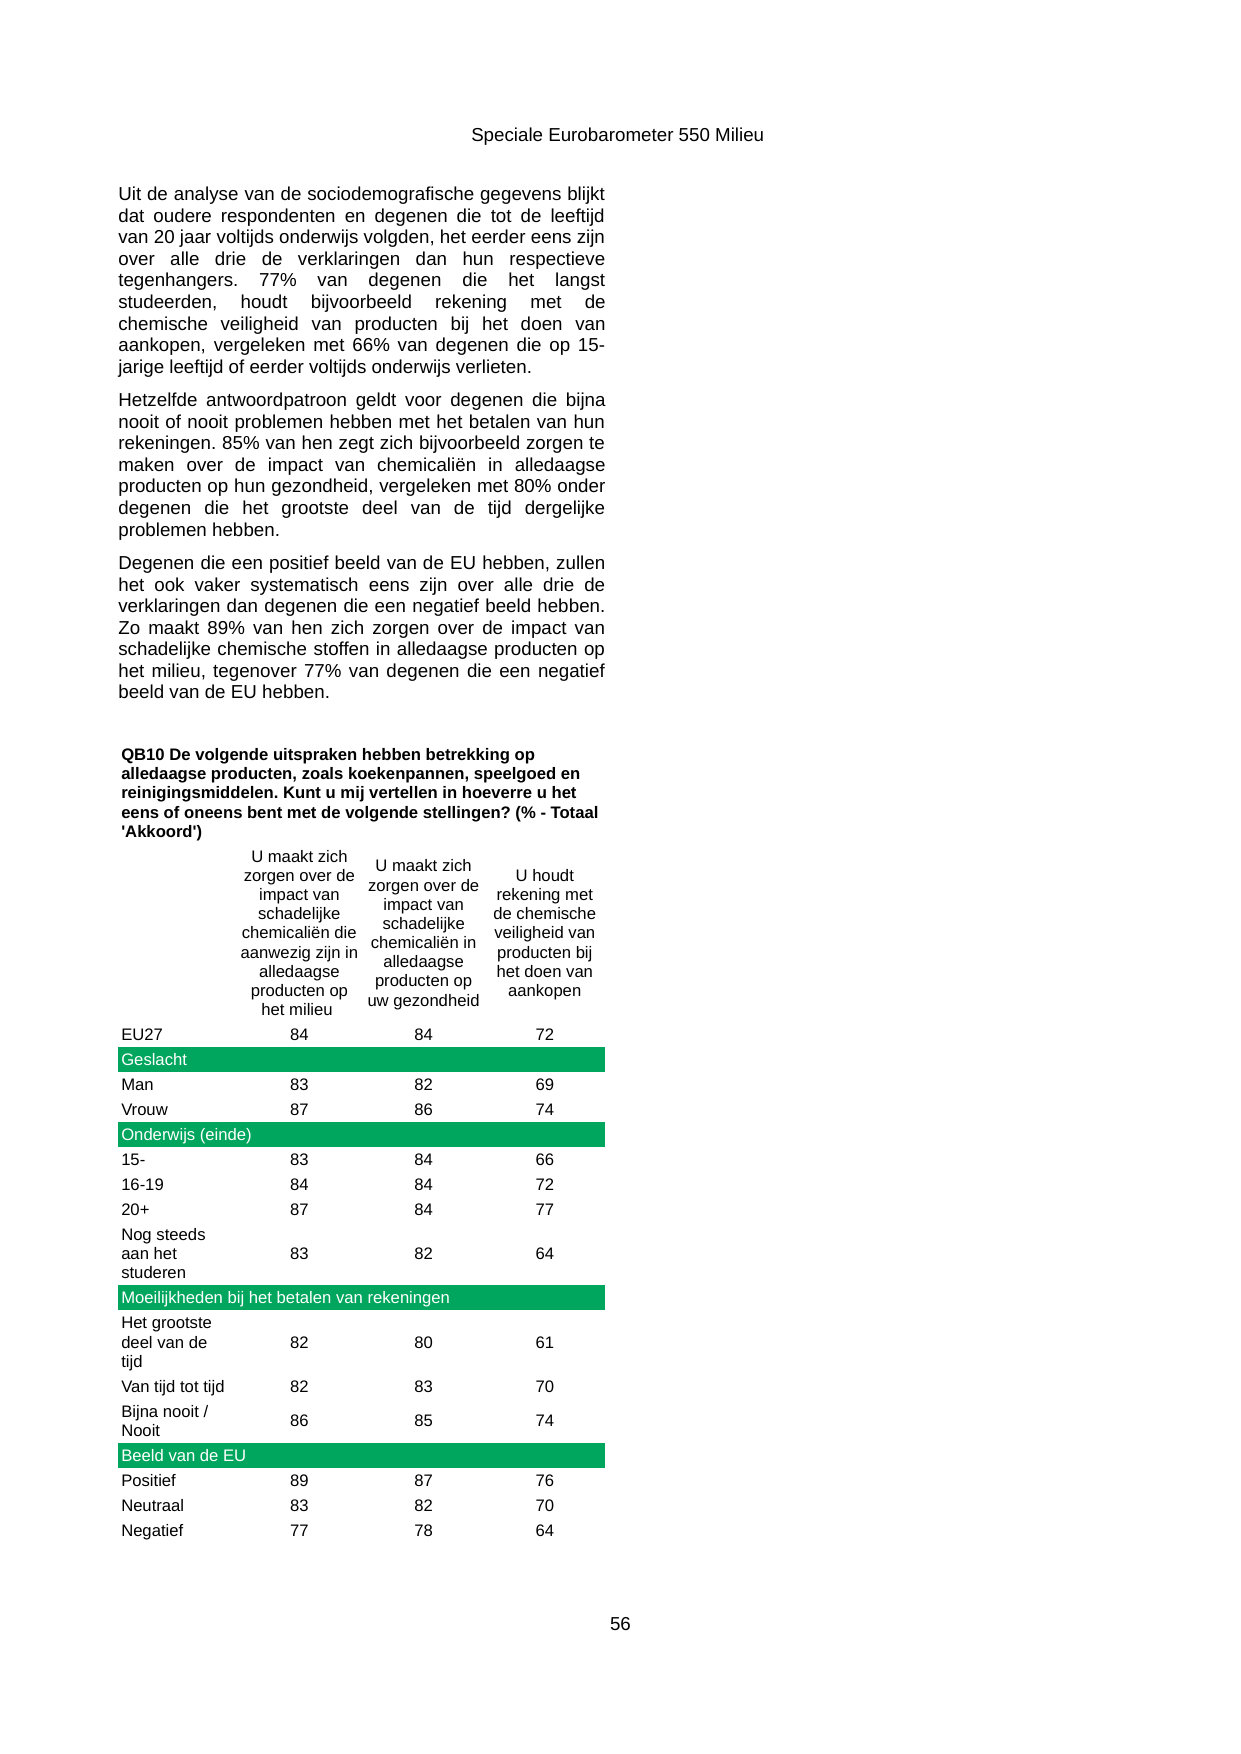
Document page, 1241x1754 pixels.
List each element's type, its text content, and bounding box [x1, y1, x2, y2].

table_cell 83 [235, 1147, 363, 1172]
table_cell 82 [363, 1222, 484, 1285]
table_cell Neutraal [118, 1493, 235, 1518]
table_cell Onderwijs (einde) [118, 1122, 605, 1147]
table_cell 82 [363, 1072, 484, 1097]
table_cell 16-19 [118, 1172, 235, 1197]
table_cell 77 [235, 1518, 363, 1543]
table_cell 64 [484, 1518, 605, 1543]
table_cell 83 [363, 1374, 484, 1399]
table_cell 84 [235, 1022, 363, 1047]
table_cell 15- [118, 1147, 235, 1172]
table_cell 74 [484, 1097, 605, 1122]
table_cell 20+ [118, 1197, 235, 1222]
table_cell 85 [363, 1399, 484, 1443]
table_cell Het grootste deel van de tijd [118, 1310, 235, 1374]
table_cell 82 [235, 1310, 363, 1374]
table_cell 87 [363, 1468, 484, 1493]
table_cell 84 [363, 1197, 484, 1222]
table_cell Moeilijkheden bij het betalen van rekeningen [118, 1285, 605, 1310]
table_cell 84 [363, 1022, 484, 1047]
table_cell Van tijd tot tijd [118, 1374, 235, 1399]
table_cell Negatief [118, 1518, 235, 1543]
table_cell 64 [484, 1222, 605, 1285]
table_cell U maakt zich zorgen over de impact van schadelijke chemicaliën die aanwezig zijn in alledaagse producten op het milieu [235, 844, 363, 1022]
table_cell 84 [363, 1172, 484, 1197]
table_cell 78 [363, 1518, 484, 1543]
table_cell 83 [235, 1072, 363, 1097]
table_cell 83 [235, 1493, 363, 1518]
table_cell 86 [363, 1097, 484, 1122]
text Uit de analyse van de sociodemografische gegevens blijkt dat oudere respondenten en degenen die tot de leeftijd van 20 jaar voltijds onderwijs volgden, het eerder eens zijn over alle drie de verklaringen dan hun respectieve tegenhangers. 77% van degenen die het langst studeerden, houdt bijvoorbeeld rekening met de chemische veiligheid van producten bij het doen van aankopen, vergeleken met 66% van degenen die op 15-jarige leeftijd of eerder voltijds onderwijs verlieten. [118, 183, 605, 377]
table_cell 76 [484, 1468, 605, 1493]
table_cell 86 [235, 1399, 363, 1443]
table_cell Bijna nooit / Nooit [118, 1399, 235, 1443]
table_cell Vrouw [118, 1097, 235, 1122]
table_cell 89 [235, 1468, 363, 1493]
table_header QB10 De volgende uitspraken hebben betrekking op alledaagse producten, zoals koekenpannen, speelgoed en reinigingsmiddelen. Kunt u mij vertellen in hoeverre u het eens of oneens bent met de volgende stellingen? (% - Totaal 'Akkoord') [118, 742, 605, 844]
table_cell U houdt rekening met de chemische veiligheid van producten bij het doen van aankopen [484, 844, 605, 1022]
table_cell 83 [235, 1222, 363, 1285]
table_cell 69 [484, 1072, 605, 1097]
table_cell Beeld van de EU [118, 1443, 605, 1468]
table_cell Geslacht [118, 1047, 605, 1072]
table_cell 72 [484, 1172, 605, 1197]
table_cell 77 [484, 1197, 605, 1222]
table_cell Positief [118, 1468, 235, 1493]
table_cell 84 [363, 1147, 484, 1172]
table_cell 87 [235, 1097, 363, 1122]
text Degenen die een positief beeld van de EU hebben, zullen het ook vaker systematisch eens zijn over alle drie de verklaringen dan degenen die een negatief beeld hebben. Zo maakt 89% van hen zich zorgen over de impact van schadelijke chemische stoffen in alledaagse producten op het milieu, tegenover 77% van degenen die een negatief beeld van de EU hebben. [118, 552, 605, 703]
table_cell 87 [235, 1197, 363, 1222]
text Hetzelfde antwoordpatroon geldt voor degenen die bijna nooit of nooit problemen hebben met het betalen van hun rekeningen. 85% van hen zegt zich bijvoorbeeld zorgen te maken over de impact van chemicaliën in alledaagse producten op hun gezondheid, vergeleken met 80% onder degenen die het grootste deel van de tijd dergelijke problemen hebben. [118, 389, 605, 540]
table_cell 66 [484, 1147, 605, 1172]
table_cell 72 [484, 1022, 605, 1047]
table_cell 80 [363, 1310, 484, 1374]
table_cell U maakt zich zorgen over de impact van schadelijke chemicaliën in alledaagse producten op uw gezondheid [363, 844, 484, 1022]
table_cell 70 [484, 1374, 605, 1399]
table_cell 82 [235, 1374, 363, 1399]
table_cell 70 [484, 1493, 605, 1518]
table_cell Man [118, 1072, 235, 1097]
table_cell Nog steeds aan het studeren [118, 1222, 235, 1285]
table_cell 84 [235, 1172, 363, 1197]
table_cell 82 [363, 1493, 484, 1518]
table_cell 74 [484, 1399, 605, 1443]
table_cell EU27 [118, 1022, 235, 1047]
table_cell [118, 844, 235, 1022]
table_cell 61 [484, 1310, 605, 1374]
